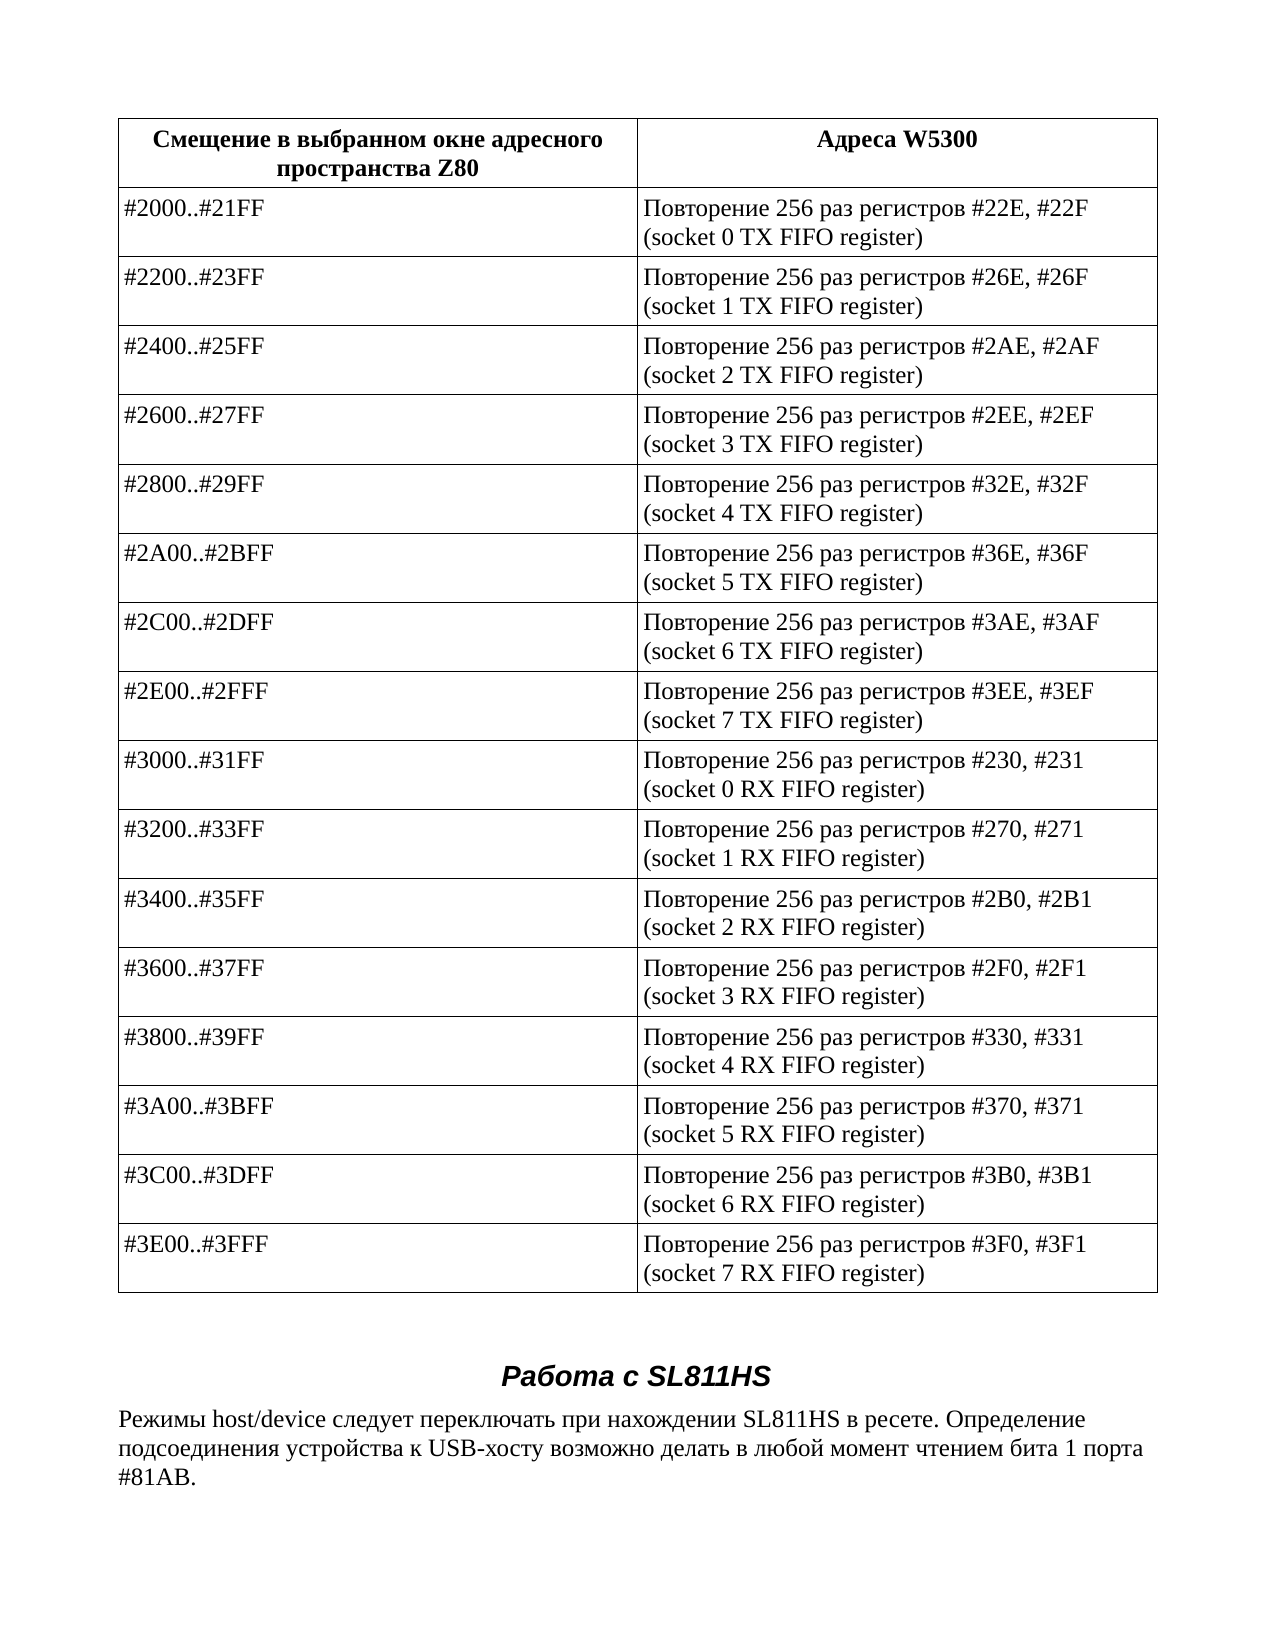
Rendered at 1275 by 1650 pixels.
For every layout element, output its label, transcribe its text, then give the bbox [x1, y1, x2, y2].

table_cell #3E00..#3FFF [119, 1224, 637, 1292]
table_cell #3A00..#3BFF [119, 1086, 637, 1154]
table_cell #3000..#31FF [119, 741, 637, 809]
table_cell #2400..#25FF [119, 326, 637, 394]
table_cell #2A00..#2BFF [119, 534, 637, 602]
table_cell Повторение 256 раз регистров #3F0, #3F1 (socket 7 RX FIFO register) [638, 1224, 1157, 1292]
table_cell #2C00..#2DFF [119, 603, 637, 671]
table_cell #3600..#37FF [119, 948, 637, 1016]
table_cell Повторение 256 раз регистров #2F0, #2F1 (socket 3 RX FIFO register) [638, 948, 1157, 1016]
table_cell #2E00..#2FFF [119, 672, 637, 740]
table_cell Повторение 256 раз регистров #36E, #36F (socket 5 TX FIFO register) [638, 534, 1157, 602]
text Режимы host/device следует переключать при нахождении SL811HS в ресете. Определение подсоединения устройства к USB-хосту возможно делать в любой момент чтением бита 1 порта #81AB. [118, 1404, 1157, 1491]
table_cell #3200..#33FF [119, 810, 637, 878]
table_cell Повторение 256 раз регистров #3AE, #3AF (socket 6 TX FIFO register) [638, 603, 1157, 671]
table_cell Повторение 256 раз регистров #3EE, #3EF (socket 7 TX FIFO register) [638, 672, 1157, 740]
table_cell Повторение 256 раз регистров #330, #331 (socket 4 RX FIFO register) [638, 1017, 1157, 1085]
table_header Адреса W5300 [638, 119, 1157, 187]
table_cell #3400..#35FF [119, 879, 637, 947]
table_cell Повторение 256 раз регистров #22E, #22F (socket 0 TX FIFO register) [638, 188, 1157, 256]
subtitle Работа с SL811HS [118, 1358, 1157, 1392]
table_cell #3800..#39FF [119, 1017, 637, 1085]
table_cell Повторение 256 раз регистров #3B0, #3B1 (socket 6 RX FIFO register) [638, 1155, 1157, 1223]
table_cell #2200..#23FF [119, 257, 637, 325]
table_cell Повторение 256 раз регистров #2EE, #2EF (socket 3 TX FIFO register) [638, 395, 1157, 463]
table_cell Повторение 256 раз регистров #370, #371 (socket 5 RX FIFO register) [638, 1086, 1157, 1154]
table_cell Повторение 256 раз регистров #270, #271 (socket 1 RX FIFO register) [638, 810, 1157, 878]
table_cell Повторение 256 раз регистров #32E, #32F (socket 4 TX FIFO register) [638, 465, 1157, 532]
table_cell Повторение 256 раз регистров #2AE, #2AF (socket 2 TX FIFO register) [638, 326, 1157, 394]
table_cell #3C00..#3DFF [119, 1155, 637, 1223]
table_cell Повторение 256 раз регистров #26E, #26F (socket 1 TX FIFO register) [638, 257, 1157, 325]
table_cell #2600..#27FF [119, 395, 637, 463]
table_header Смещение в выбранном окне адресного пространства Z80 [119, 119, 637, 187]
table_cell Повторение 256 раз регистров #230, #231 (socket 0 RX FIFO register) [638, 741, 1157, 809]
table_cell Повторение 256 раз регистров #2B0, #2B1 (socket 2 RX FIFO register) [638, 879, 1157, 947]
table_cell #2800..#29FF [119, 465, 637, 532]
table_cell #2000..#21FF [119, 188, 637, 256]
